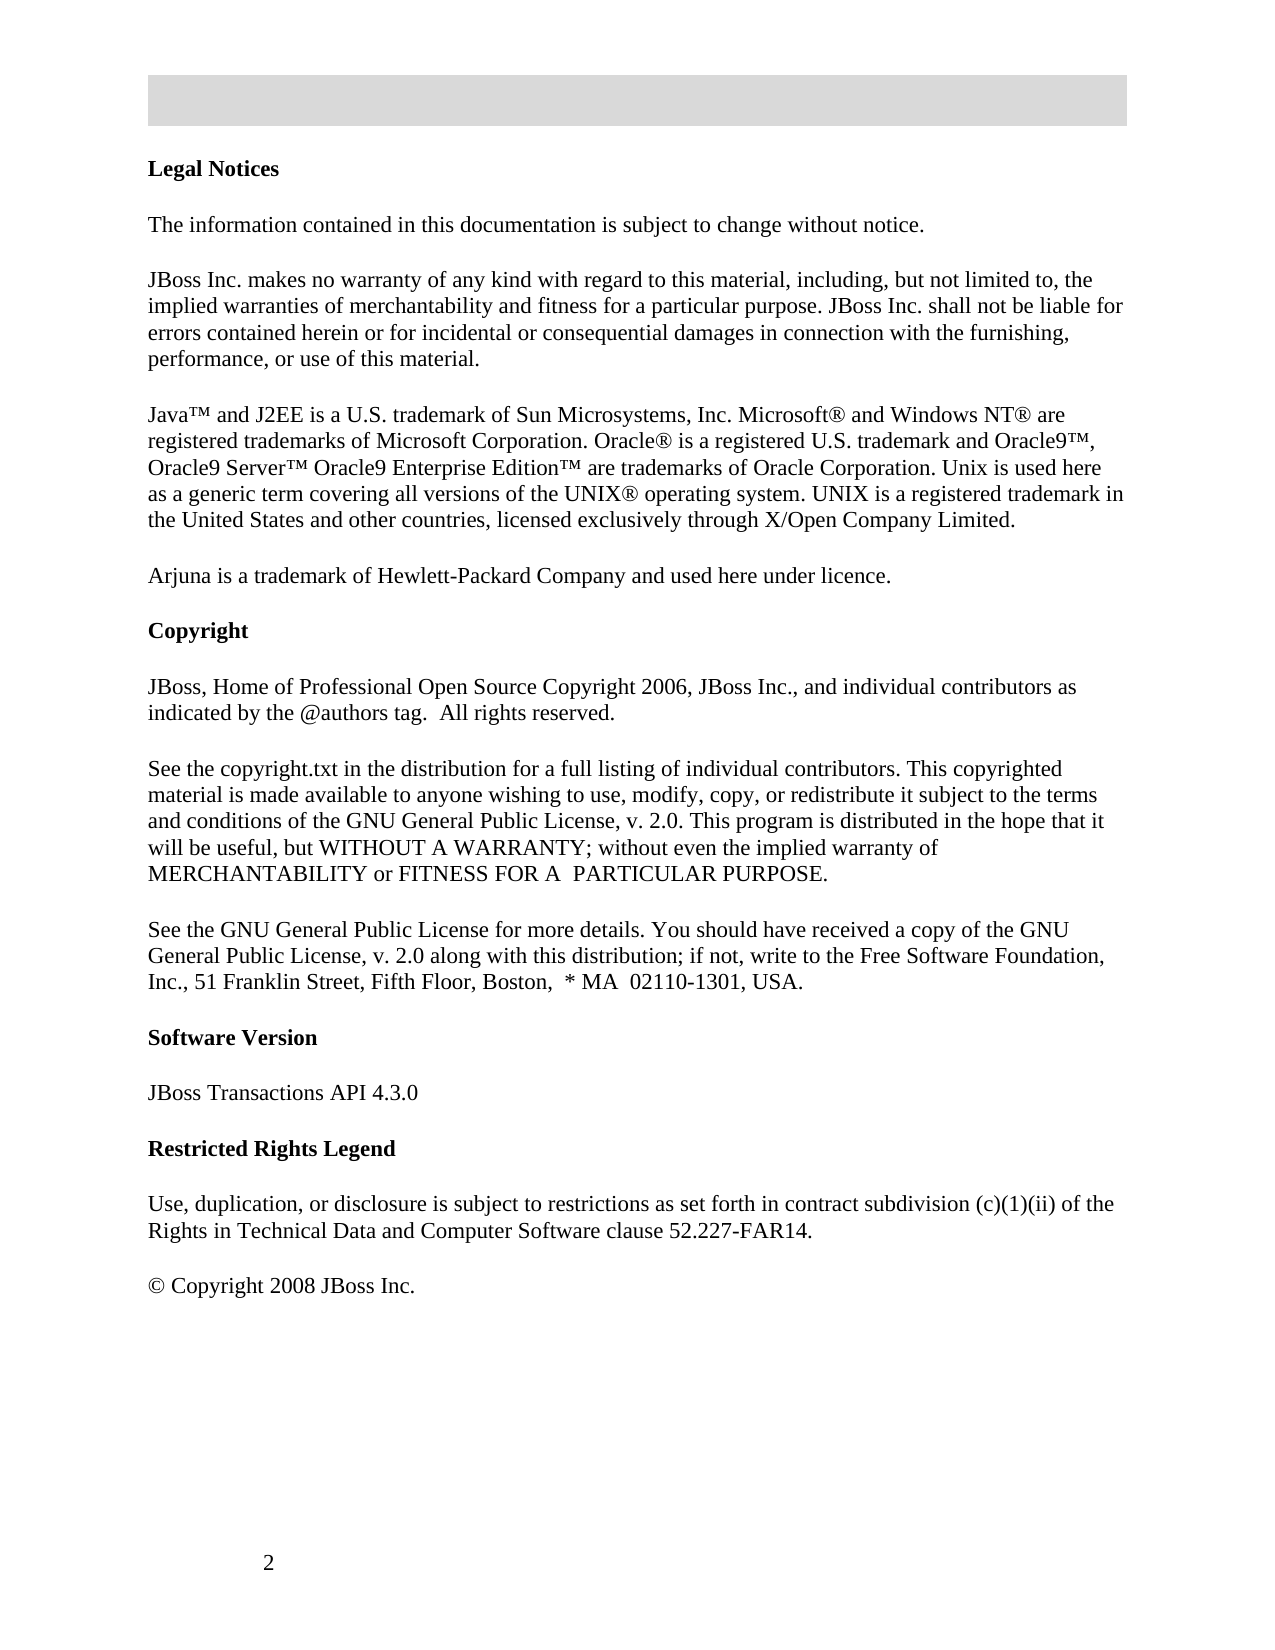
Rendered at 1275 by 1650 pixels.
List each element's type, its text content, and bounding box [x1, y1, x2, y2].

text See the copyright.txt in the distribution for a full listing of individual contributors. This copyrighted material is made available to anyone wishing to use, modify, copy, or redistribute it subject to the terms and conditions of the GNU General Public License, v. 2.0. This program is distributed in the hope that it will be useful, but WITHOUT A WARRANTY; without even the implied warranty of MERCHANTABILITY or FITNESS FOR A PARTICULAR PURPOSE. [148, 755, 1127, 886]
text JBoss, Home of Professional Open Source Copyright 2006, JBoss Inc., and individual contributors as indicated by the @authors tag. All rights reserved. [148, 673, 1127, 726]
text Legal Notices [148, 155, 1127, 182]
text JBoss Inc. makes no warranty of any kind with regard to this material, including, but not limited to, the implied warranties of merchantability and fitness for a particular purpose. JBoss Inc. shall not be liable for errors contained herein or for incidental or consequential damages in connection with the furnishing, performance, or use of this material. [148, 266, 1127, 372]
text Copyright [148, 617, 1127, 644]
text Java™ and J2EE is a U.S. trademark of Sun Microsystems, Inc. Microsoft® and Windows NT® are registered trademarks of Microsoft Corporation. Oracle® is a registered U.S. trademark and Oracle9™, Oracle9 Server™ Oracle9 Enterprise Edition™ are trademarks of Oracle Corporation. Unix is used here as a generic term covering all versions of the UNIX® operating system. UNIX is a registered trademark in the United States and other countries, licensed exclusively through X/Open Company Limited. [148, 401, 1127, 533]
text Use, duplication, or disclosure is subject to restrictions as set forth in contract subdivision (c)(1)(ii) of the Rights in Technical Data and Computer Software clause 52.227-FAR14. [148, 1190, 1127, 1243]
text Arjuna is a trademark of Hewlett-Packard Company and used here under licence. [148, 562, 1127, 588]
text Restricted Rights Legend [148, 1135, 1127, 1161]
text © Copyright 2008 JBoss Inc. [148, 1272, 1127, 1299]
text See the GNU General Public License for more details. You should have received a copy of the GNU General Public License, v. 2.0 along with this distribution; if not, write to the Free Software Foundation, Inc., 51 Franklin Street, Fifth Floor, Boston, * MA 02110-1301, USA. [148, 916, 1127, 995]
text JBoss Transactions API 4.3.0 [148, 1079, 1127, 1106]
text The information contained in this documentation is subject to change without notice. [148, 211, 1127, 237]
text Software Version [148, 1024, 1127, 1050]
